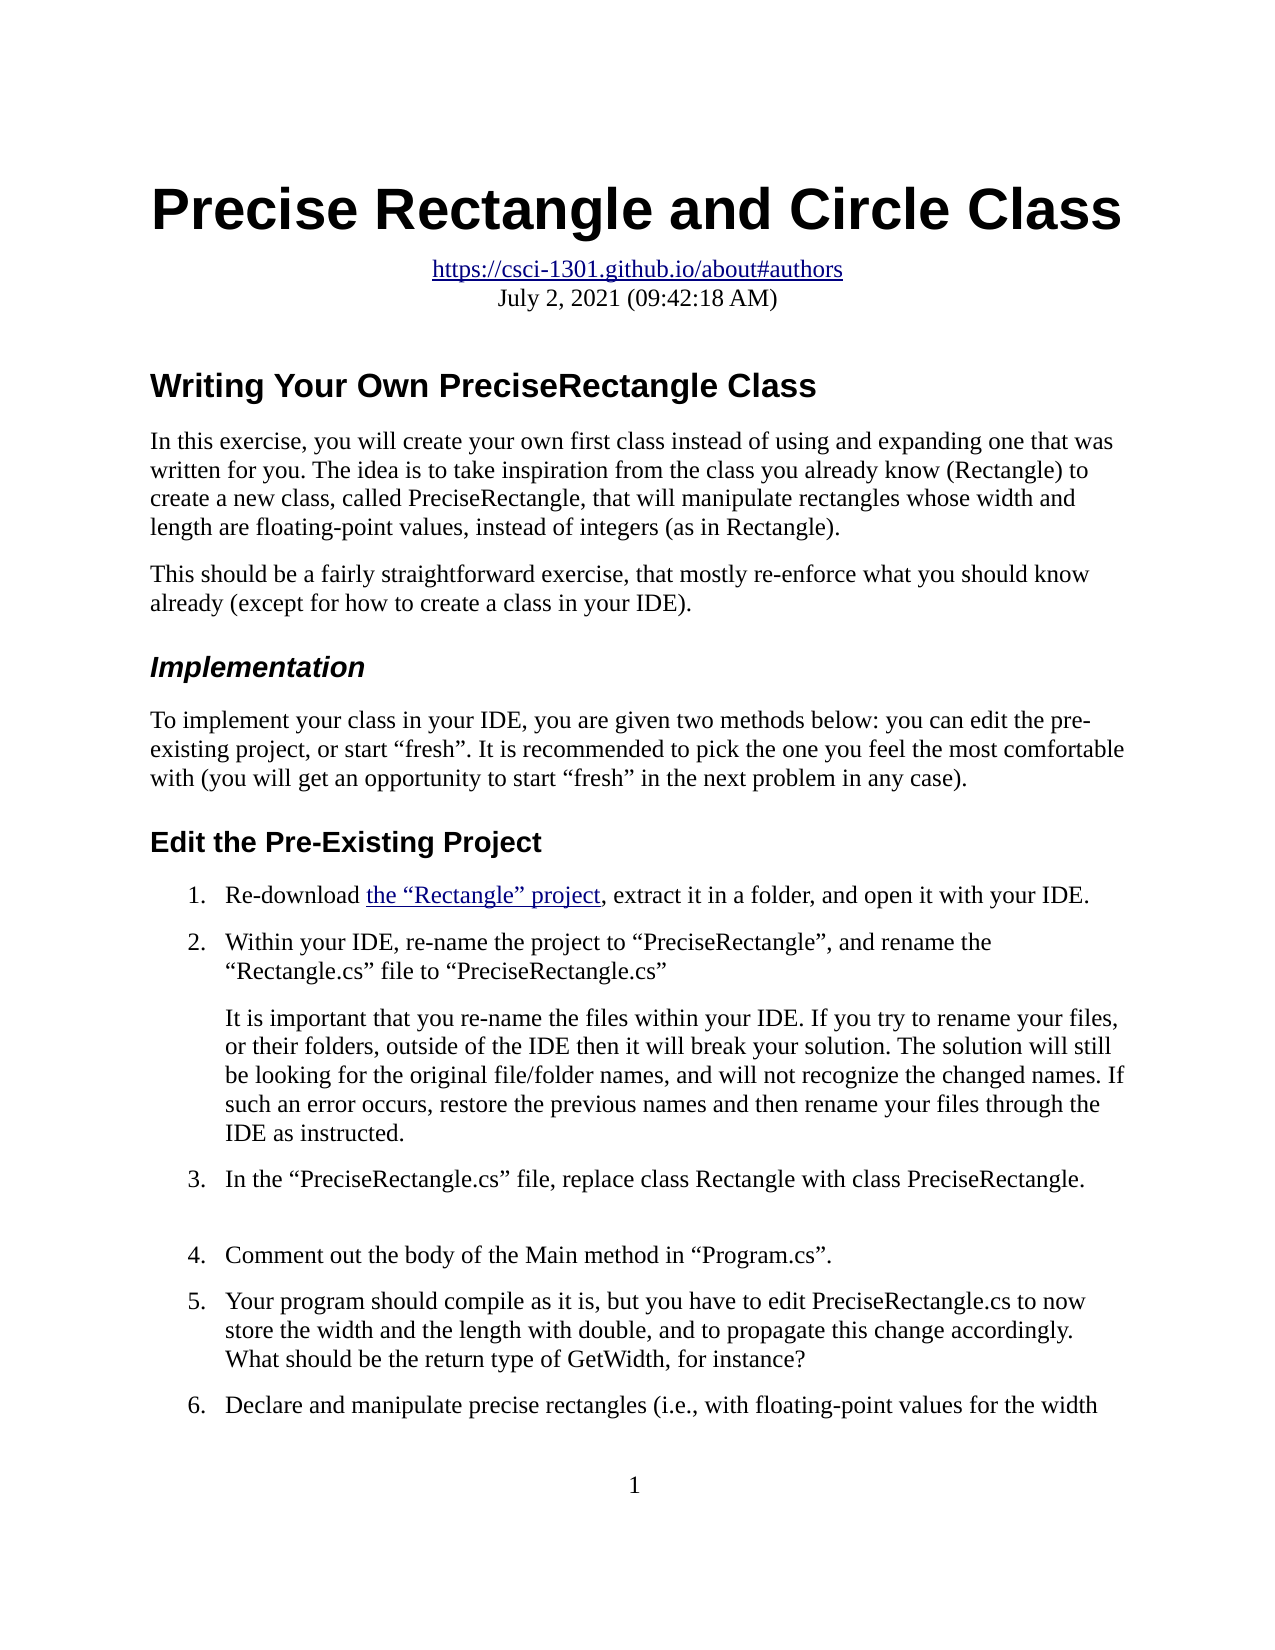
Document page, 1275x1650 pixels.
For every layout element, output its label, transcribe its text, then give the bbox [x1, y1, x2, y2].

list It is important that you re-name the files within your IDE. If you try to rename your files, or their folders, outside of the IDE then it will break your solution. The solution will still be looking for the original file/folder names, and will not recognize the changed names. If such an error occurs, restore the previous names and then rename your files through the IDE as instructed. [187, 1003, 1125, 1146]
list Declare and manipulate precise rectangles (i.e., with floating-point values for the width [187, 1391, 1125, 1419]
subtitle Implementation [150, 650, 1125, 684]
list Within your IDE, re-name the project to “PreciseRectangle”, and rename the “Rectangle.cs” file to “PreciseRectangle.cs” [187, 927, 1125, 985]
text In this exercise, you will create your own first class instead of using and expanding one that was written for you. The idea is to take inspiration from the class you already know (Rectangle) to create a new class, called PreciseRectangle, that will manipulate rectangles whose width and length are floating-point values, instead of integers (as in Rectangle). [150, 426, 1125, 541]
list Re-download the “Rectangle” project, extract it in a folder, and open it with your IDE. [187, 881, 1125, 909]
list Your program should compile as it is, but you have to edit PreciseRectangle.cs to now store the width and the length with double, and to propagate this change accordingly. What should be the return type of GetWidth, for instance? [187, 1286, 1125, 1373]
list Comment out the body of the Main method in “Program.cs”. [187, 1240, 1125, 1268]
text https://csci-1301.github.io/about#authors [150, 254, 1125, 283]
text July 2, 2021 (09:42:18 AM) [150, 283, 1125, 312]
title Precise Rectangle and Circle Class [150, 175, 1125, 242]
subtitle Writing Your Own PreciseRectangle Class [150, 366, 1125, 404]
text This should be a fairly straightforward exercise, that mostly re-enforce what you should know already (except for how to create a class in your IDE). [150, 559, 1125, 616]
list In the “PreciseRectangle.cs” file, replace class Rectangle with class PreciseRectangle. [187, 1164, 1125, 1222]
subtitle Edit the Pre-Existing Project [150, 826, 1125, 859]
text To implement your class in your IDE, you are given two methods below: you can edit the pre-existing project, or start “fresh”. It is recommended to pick the one you feel the most comfortable with (you will get an opportunity to start “fresh” in the next problem in any case). [150, 705, 1125, 792]
